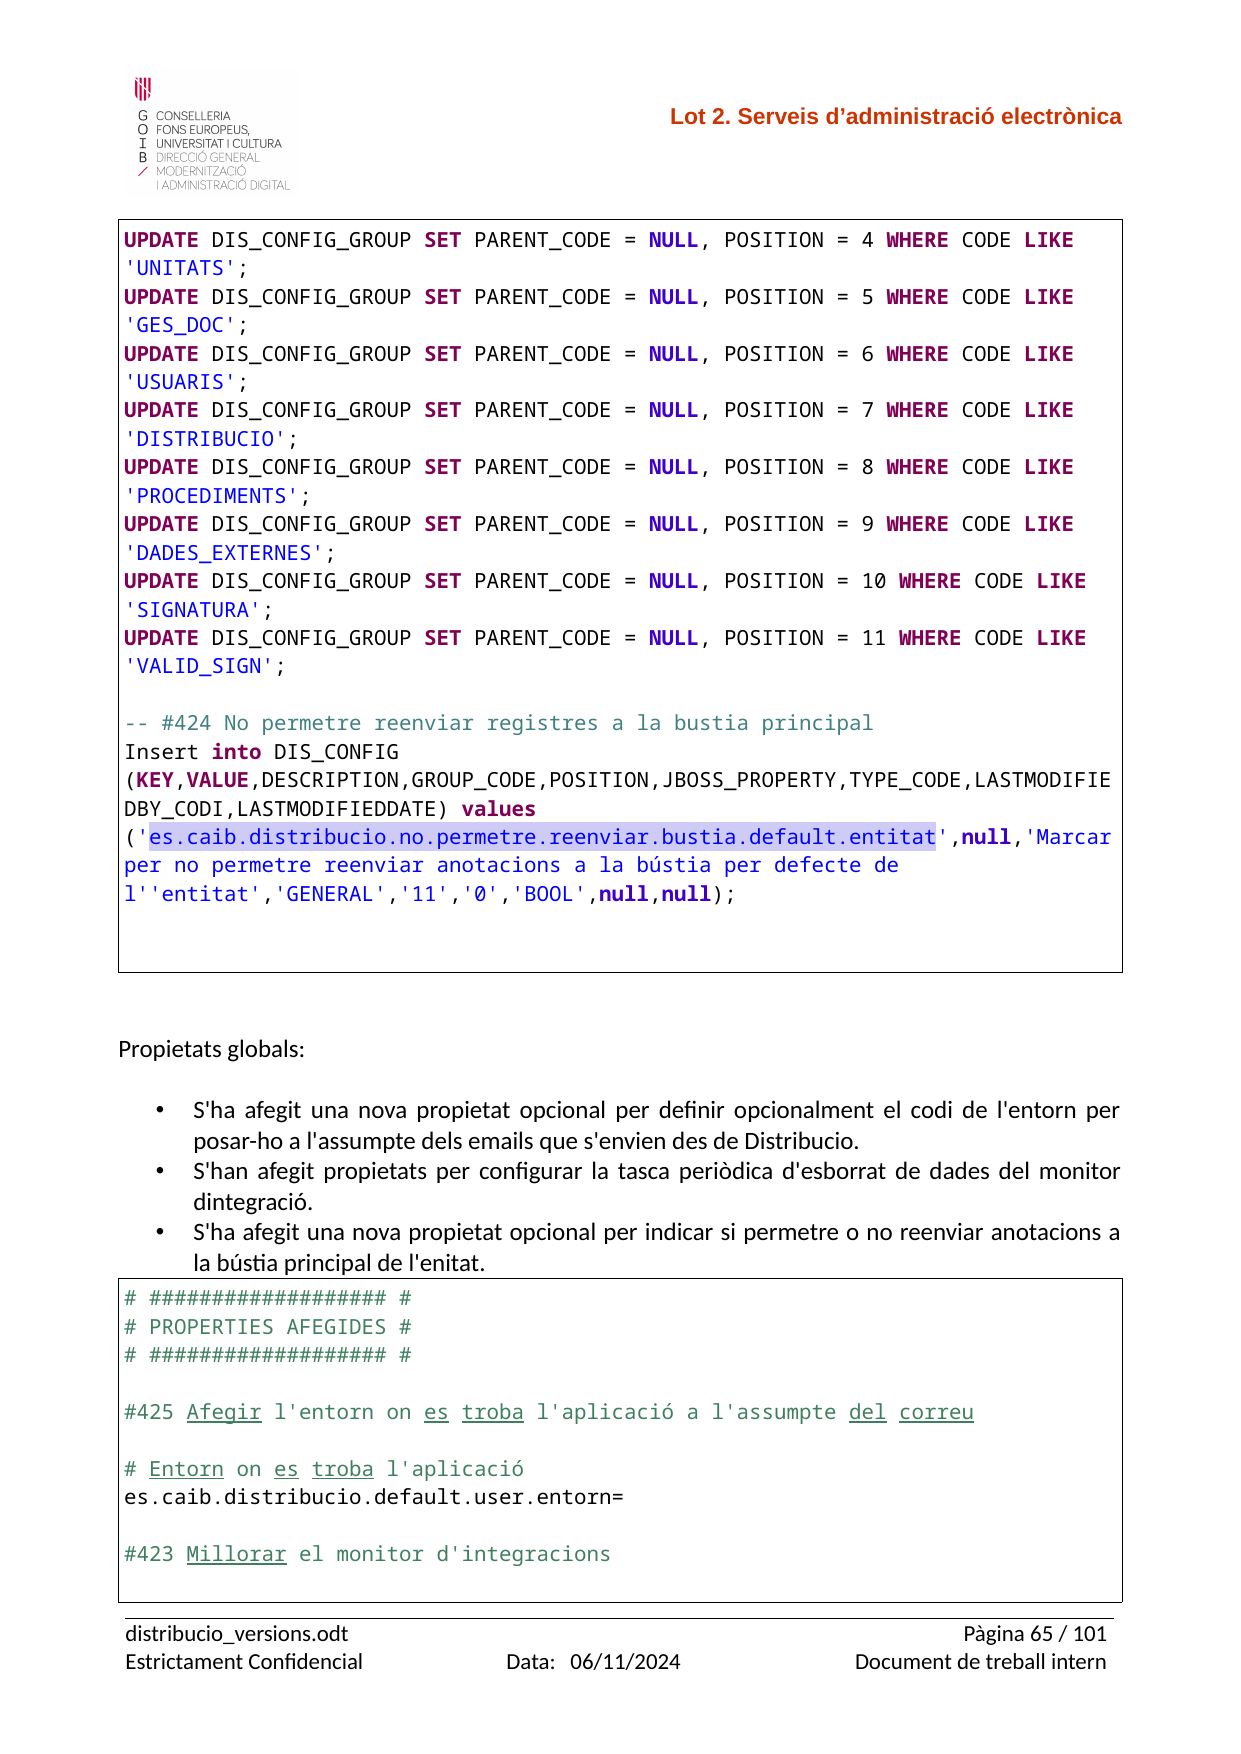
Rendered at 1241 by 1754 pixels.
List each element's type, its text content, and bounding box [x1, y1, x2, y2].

list S'han afegit propietats per configurar la tasca periòdica d'esborrat de dades del monitor dintegració. [156, 1155, 1122, 1216]
picture [126, 70, 299, 197]
table_header UPDATE DIS_CONFIG_GROUP SET PARENT_CODE = NULL, POSITION = 4 WHERE CODE LIKE 'UNITATS'; UPDATE DIS_CONFIG_GROUP SET PARENT_CODE = NULL, POSITION = 5 WHERE CODE LIKE 'GES_DOC'; UPDATE DIS_CONFIG_GROUP SET PARENT_CODE = NULL, POSITION = 6 WHERE CODE LIKE 'USUARIS'; UPDATE DIS_CONFIG_GROUP SET PARENT_CODE = NULL, POSITION = 7 WHERE CODE LIKE 'DISTRIBUCIO'; UPDATE DIS_CONFIG_GROUP SET PARENT_CODE = NULL, POSITION = 8 WHERE CODE LIKE 'PROCEDIMENTS'; UPDATE DIS_CONFIG_GROUP SET PARENT_CODE = NULL, POSITION = 9 WHERE CODE LIKE 'DADES_EXTERNES'; UPDATE DIS_CONFIG_GROUP SET PARENT_CODE = NULL, POSITION = 10 WHERE CODE LIKE 'SIGNATURA'; UPDATE DIS_CONFIG_GROUP SET PARENT_CODE = NULL, POSITION = 11 WHERE CODE LIKE 'VALID_SIGN'; -- #424 No permetre reenviar registres a la bustia principal Insert into DIS_CONFIG (KEY,VALUE,DESCRIPTION,GROUP_CODE,POSITION,JBOSS_PROPERTY,TYPE_CODE,LASTMODIFIEDBY_CODI,LASTMODIFIEDDATE) values ('es.caib.distribucio.no.permetre.reenviar.bustia.default.entitat',null,'Marcar per no permetre reenviar anotacions a la bústia per defecte de l''entitat','GENERAL','11','0','BOOL',null,null); [119, 220, 1122, 972]
list S'ha afegit una nova propietat opcional per indicar si permetre o no reenviar anotacions a la bústia principal de l'enitat. [156, 1216, 1122, 1277]
table_header # ################### # # PROPERTIES AFEGIDES # # ################### # #425 Afegir l'entorn on es troba l'aplicació a l'assumpte del correu # Entorn on es troba l'aplicació es.caib.distribucio.default.user.entorn= #423 Millorar el monitor d'integracions [119, 1279, 1122, 1602]
text Propietats globals: [118, 1033, 1122, 1064]
list S'ha afegit una nova propietat opcional per definir opcionalment el codi de l'entorn per posar-ho a l'assumpte dels emails que s'envien des de Distribucio. [156, 1094, 1122, 1155]
